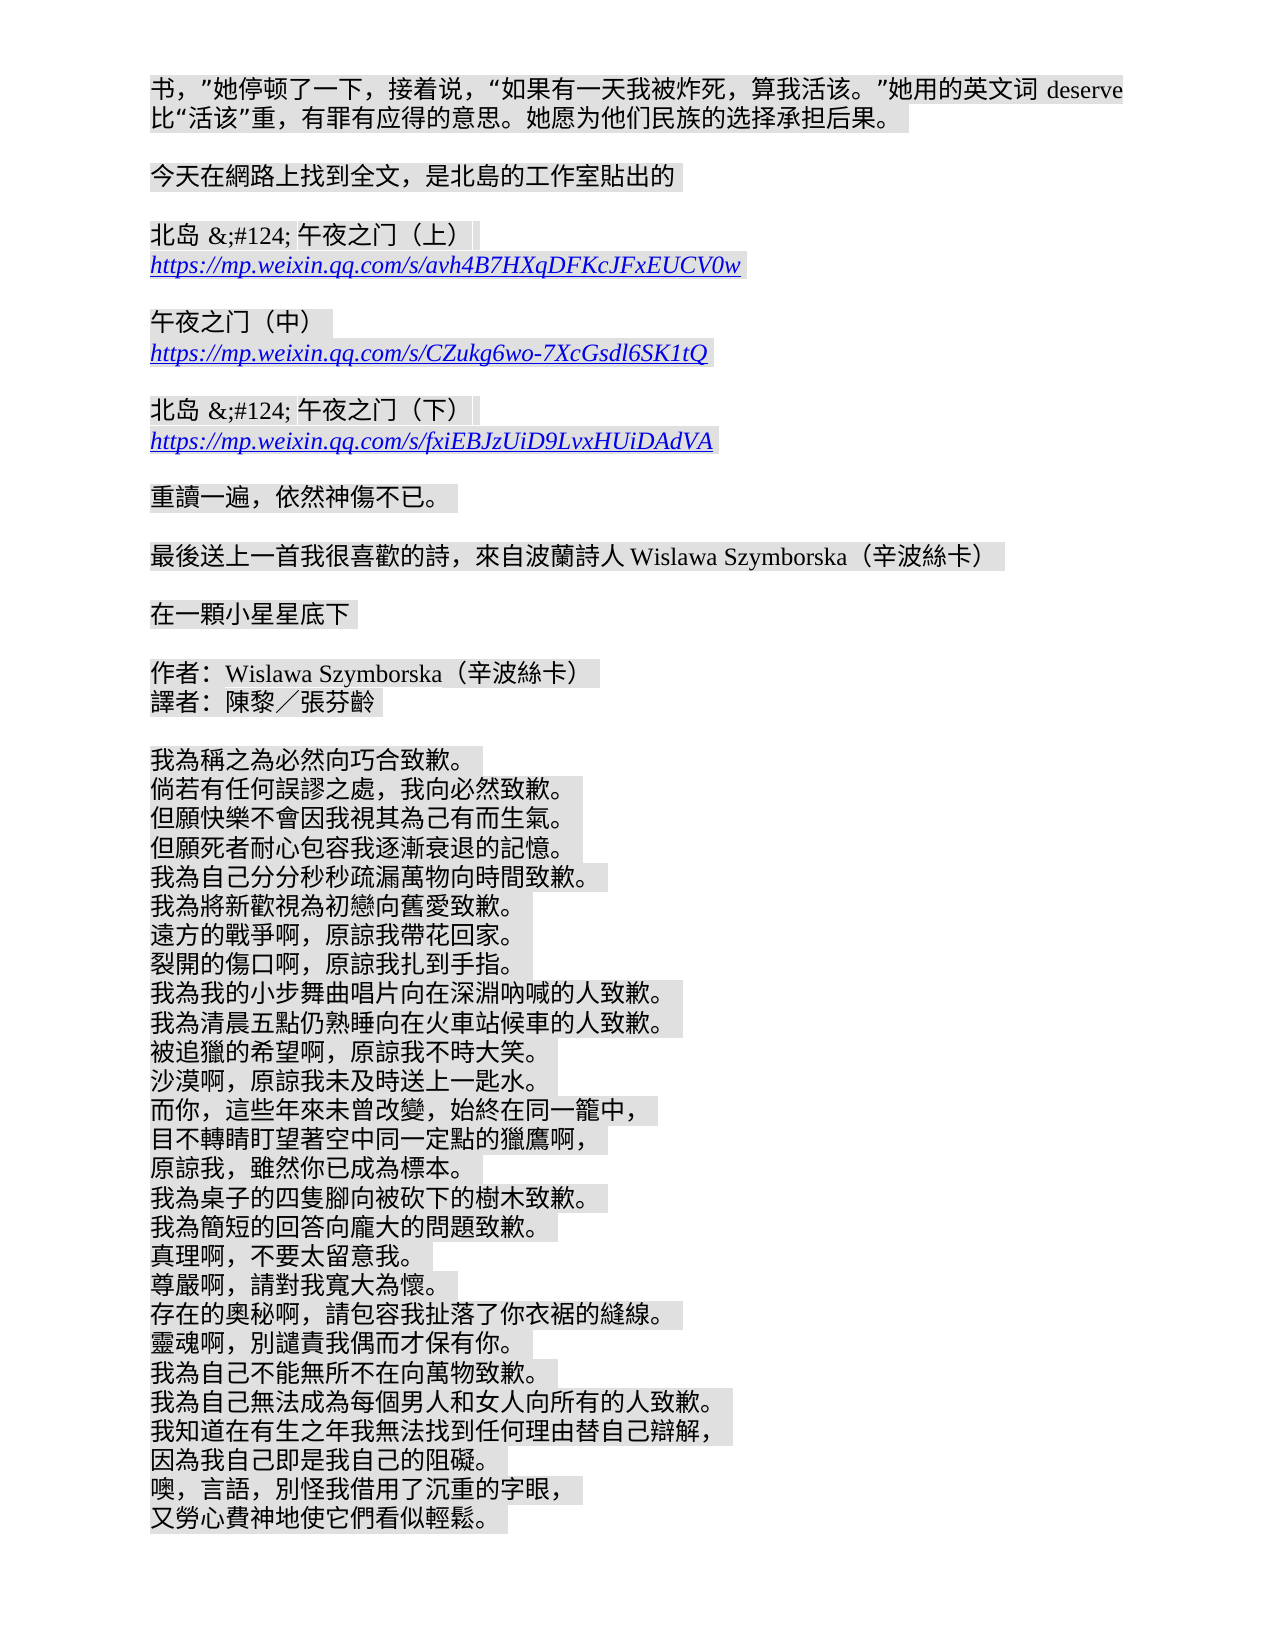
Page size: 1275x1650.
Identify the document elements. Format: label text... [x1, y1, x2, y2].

text 书，”她停顿了一下，接着说，“如果有一天我被炸死，算我活该。”她用的英文词 deserve 比“活该”重，有罪有应得的意思。她愿为他们民族的选择承担后果。 今天在網路上找到全文，是北島的工作室貼出的 北岛 &;#124; 午夜之门（上） https://mp.weixin.qq.com/s/avh4B7HXqDFKcJFxEUCV0w 午夜之门（中） https://mp.weixin.qq.com/s/CZukg6wo-7XcGsdl6SK1tQ 北岛 &;#124; 午夜之门（下） https://mp.weixin.qq.com/s/fxiEBJzUiD9LvxHUiDAdVA 重讀一遍，依然神傷不已。 最後送上一首我很喜歡的詩，來自波蘭詩人Wislawa Szymborska（辛波絲卡） 在一顆小星星底下 作者：Wislawa Szymborska（辛波絲卡） 譯者：陳黎／張芬齡 我為稱之為必然向巧合致歉。 倘若有任何誤謬之處，我向必然致歉。 但願快樂不會因我視其為己有而生氣。 但願死者耐心包容我逐漸衰退的記憶。 我為自己分分秒秒疏漏萬物向時間致歉。 我為將新歡視為初戀向舊愛致歉。 遠方的戰爭啊，原諒我帶花回家。 裂開的傷口啊，原諒我扎到手指。 我為我的小步舞曲唱片向在深淵吶喊的人致歉。 我為清晨五點仍熟睡向在火車站候車的人致歉。 被追獵的希望啊，原諒我不時大笑。 沙漠啊，原諒我未及時送上一匙水。 而你，這些年來未曾改變，始終在同一籠中， 目不轉睛盯望著空中同一定點的獵鷹啊， 原諒我，雖然你已成為標本。 我為桌子的四隻腳向被砍下的樹木致歉。 我為簡短的回答向龐大的問題致歉。 真理啊，不要太留意我。 尊嚴啊，請對我寬大為懷。 存在的奧秘啊，請包容我扯落了你衣裾的縫線。 靈魂啊，別譴責我偶而才保有你。 我為自己不能無所不在向萬物致歉。 我為自己無法成為每個男人和女人向所有的人致歉。 我知道在有生之年我無法找到任何理由替自己辯解， 因為我自己即是我自己的阻礙。 噢，言語，別怪我借用了沉重的字眼， 又勞心費神地使它們看似輕鬆。 [150, 75, 1125, 1563]
